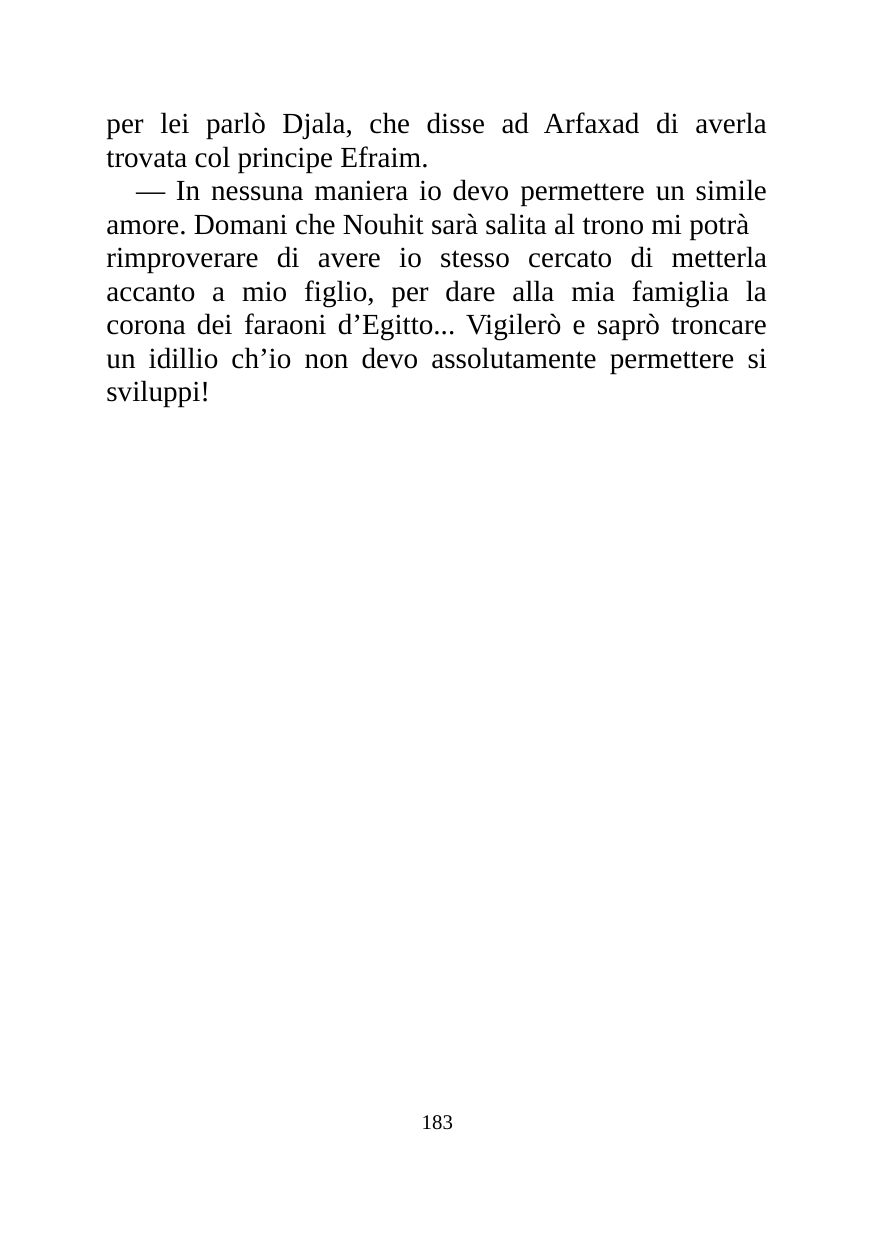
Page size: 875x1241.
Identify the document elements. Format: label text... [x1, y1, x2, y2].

text per lei parlò Djala, che disse ad Arfaxad di averla trovata col principe Efraim. [106, 106, 768, 173]
text — In nessuna maniera io devo permettere un simile amore. Domani che Nouhit sarà salita al trono mi potrà [106, 173, 768, 240]
text rimproverare di avere io stesso cercato di metterla accanto a mio figlio, per dare alla mia famiglia la corona dei faraoni d’Egitto... Vigilerò e saprò troncare un idillio ch’io non devo assolutamente permettere si sviluppi! [106, 240, 768, 408]
